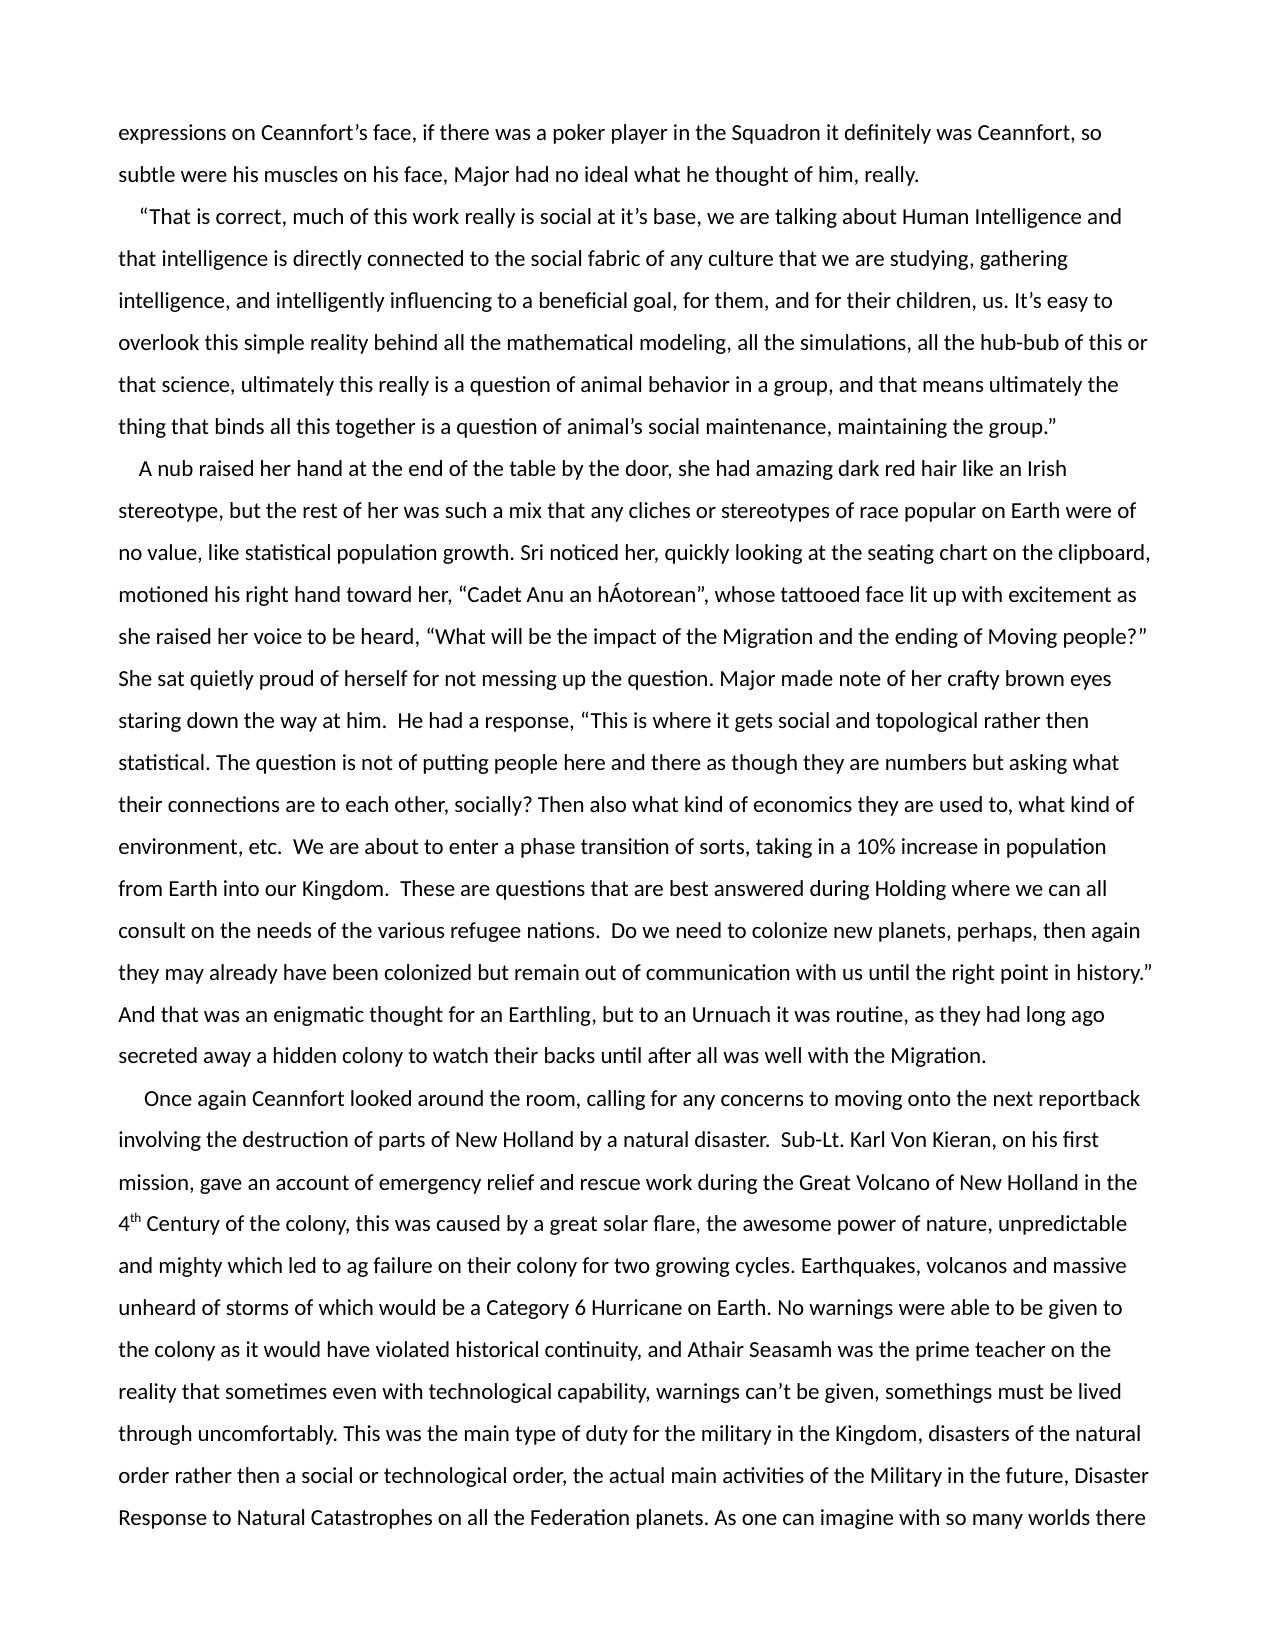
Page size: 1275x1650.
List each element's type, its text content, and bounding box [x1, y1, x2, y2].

text “That is correct, much of this work really is social at it’s base, we are talking about Human Intelligence and that intelligence is directly connected to the social fabric of any culture that we are studying, gathering intelligence, and intelligently influencing to a beneficial goal, for them, and for their children, us. It’s easy to overlook this simple reality behind all the mathematical modeling, all the simulations, all the hub-bub of this or that science, ultimately this really is a question of animal behavior in a group, and that means ultimately the thing that binds all this together is a question of animal’s social maintenance, maintaining the group.” [118, 202, 1157, 440]
text A nub raised her hand at the end of the table by the door, she had amazing dark red hair like an Irish stereotype, but the rest of her was such a mix that any cliches or stereotypes of race popular on Earth were of no value, like statistical population growth. Sri noticed her, quickly looking at the seating chart on the clipboard, motioned his right hand toward her, “Cadet Anu an hÁotorean”, whose tattooed face lit up with excitement as she raised her voice to be heard, “What will be the impact of the Migration and the ending of Moving people?” She sat quietly proud of herself for not messing up the question. Major made note of her crafty brown eyes staring down the way at him. He had a response, “This is where it gets social and topological rather then statistical. The question is not of putting people here and there as though they are numbers but asking what their connections are to each other, socially? Then also what kind of economics they are used to, what kind of environment, etc. We are about to enter a phase transition of sorts, taking in a 10% increase in population from Earth into our Kingdom. These are questions that are best answered during Holding where we can all consult on the needs of the various refugee nations. Do we need to colonize new planets, perhaps, then again they may already have been colonized but remain out of communication with us until the right point in history.” And that was an enigmatic thought for an Earthling, but to an Urnuach it was routine, as they had long ago secreted away a hidden colony to watch their backs until after all was well with the Migration. [118, 454, 1157, 1070]
text expressions on Ceannfort’s face, if there was a poker player in the Squadron it definitely was Ceannfort, so subtle were his muscles on his face, Major had no ideal what he thought of him, really. [118, 118, 1157, 188]
text Once again Ceannfort looked around the room, calling for any concerns to moving onto the next reportback involving the destruction of parts of New Holland by a natural disaster. Sub-Lt. Karl Von Kieran, on his first mission, gave an account of emergency relief and rescue work during the Great Volcano of New Holland in the 4th Century of the colony, this was caused by a great solar flare, the awesome power of nature, unpredictable and mighty which led to ag failure on their colony for two growing cycles. Earthquakes, volcanos and massive unheard of storms of which would be a Category 6 Hurricane on Earth. No warnings were able to be given to the colony as it would have violated historical continuity, and Athair Seasamh was the prime teacher on the reality that sometimes even with technological capability, warnings can’t be given, somethings must be lived through uncomfortably. This was the main type of duty for the military in the Kingdom, disasters of the natural order rather then a social or technological order, the actual main activities of the Military in the future, Disaster Response to Natural Catastrophes on all the Federation planets. As one can imagine with so many worlds there [118, 1084, 1157, 1531]
